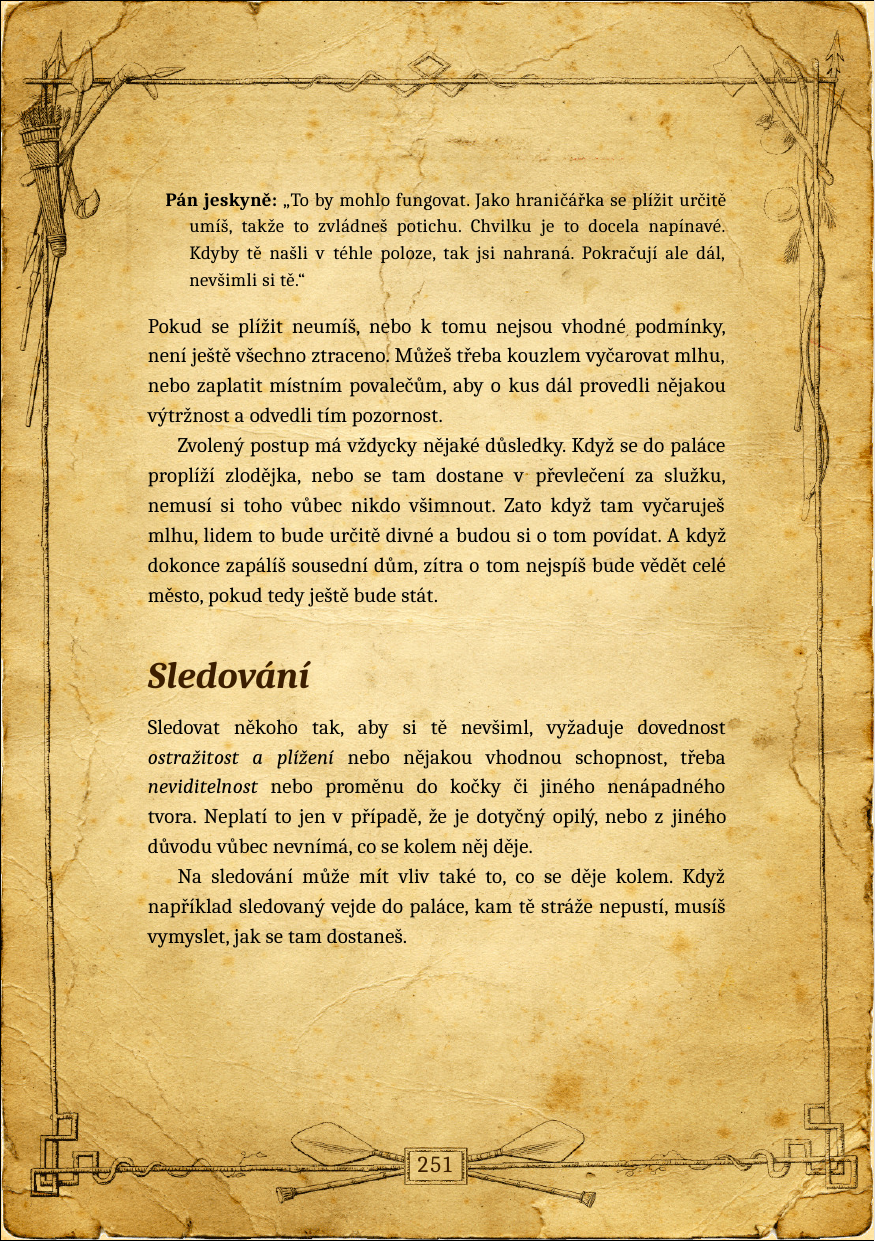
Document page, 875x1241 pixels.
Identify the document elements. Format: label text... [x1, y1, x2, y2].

text Pokud se plížit neumíš, nebo k⁠ tomu nejsou vhodné podmínky, není ještě všechno ztraceno. Můžeš třeba kouzlem vyčarovat mlhu, nebo zaplatit místním povalečům, aby o⁠ kus dál provedli nějakou výtržnost a⁠ odvedli tím pozornost. Zvolený postup má vždycky nějaké důsledky. Když se do paláce proplíží zlodějka, nebo se tam dostane v⁠ převlečení za služku, nemusí si toho vůbec nikdo všimnout. Zato když tam vyčaruješ mlhu, lidem to bude určitě divné a⁠ budou si o⁠ tom povídat. A⁠ když dokonce zapálíš sousední dům, zítra o⁠ tom nejspíš bude vědět celé město, pokud tedy ještě bude stát. [148, 314, 726, 607]
subtitle Sledování [148, 654, 726, 698]
text Pán jeskyně: „To by mohlo fungovat. Jako hraničářka se plížit určitě umíš, takže to zvládneš potichu. Chvilku je to docela napínavé. Kdyby tě našli v⁠ téhle poloze, tak jsi nahraná. Pokračují ale dál, nevšimli si tě.“ [165, 189, 726, 291]
text Sledovat někoho tak, aby si tě nevšiml, vyžaduje dovednost ostražitost a⁠ plížení nebo nějakou vhodnou schopnost, třeba neviditelnost nebo proměnu do kočky či jiného nenápadného tvora. Neplatí to jen v⁠ případě, že je dotyčný opilý, nebo z⁠ jiného důvodu vůbec nevnímá, co se kolem něj děje. Na sledování může mít vliv také to, co se děje kolem. Když například sledovaný vejde do paláce, kam tě stráže nepustí, musíš vymyslet, jak se tam dostaneš. [148, 715, 726, 949]
picture [1, 1, 874, 1240]
